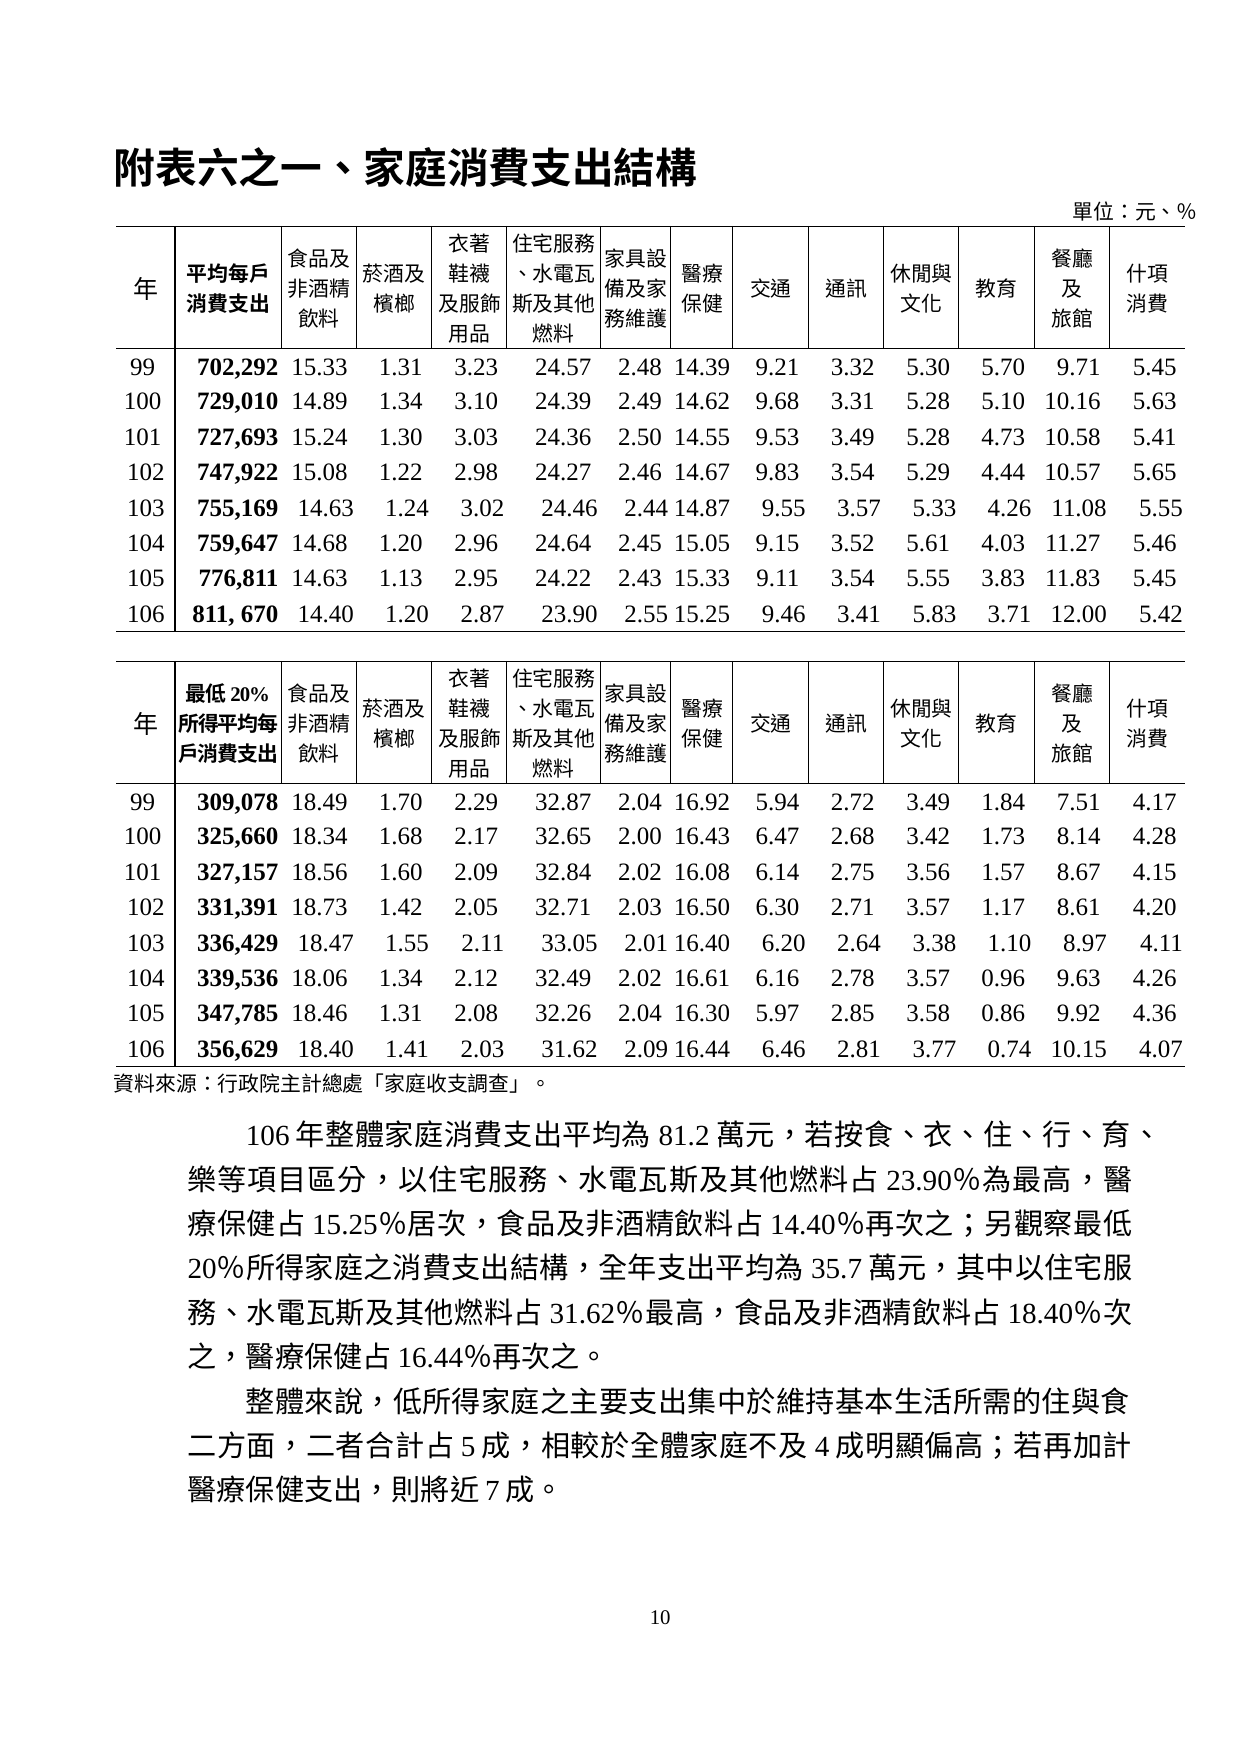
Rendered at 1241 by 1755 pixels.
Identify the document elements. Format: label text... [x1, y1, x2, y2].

table_cell 105 [116, 995, 174, 1031]
table_cell 100 [116, 383, 174, 418]
table_cell [959, 632, 1034, 661]
table_cell 1.22 [356, 454, 432, 489]
table_cell 1.42 [356, 889, 432, 924]
table_cell 9.53 [733, 419, 808, 454]
table_header 餐廳 及 旅館 [1035, 227, 1109, 348]
table_cell 5.10 [959, 383, 1034, 418]
table_cell 2.64 [808, 924, 883, 960]
table_cell 10.57 [1034, 454, 1109, 489]
table_cell 106 [116, 1031, 174, 1066]
table_cell 1.68 [356, 818, 432, 853]
table_cell 356,629 [176, 1031, 281, 1066]
table_cell 住宅服務 、水電瓦斯及其他燃料 [507, 662, 600, 783]
text 整體來說，低所得家庭之主要支出集中於維持基本生活所需的住與食二方面，二者合計占5成，相較於全體家庭不及4成明顯偏高；若再加計醫療保健支出，則將近7成。 [187, 1378, 1132, 1509]
table_cell 1.60 [356, 854, 432, 889]
table_cell 5.55 [884, 560, 959, 596]
table_cell 9.68 [733, 383, 808, 418]
table_cell 5.41 [1109, 419, 1185, 454]
table_cell 年 [116, 662, 174, 783]
table_cell 食品及 非酒精 飲料 [282, 662, 356, 783]
table_cell 101 [116, 854, 174, 889]
table_cell 9.11 [733, 560, 808, 596]
table_cell [884, 632, 959, 661]
table_cell 家具設 備及家 務維護 [601, 662, 670, 783]
table_cell 1.17 [959, 889, 1034, 924]
table_cell 32.49 [507, 960, 600, 995]
table_cell 5.28 [884, 383, 959, 418]
table_cell 3.57 [884, 960, 959, 995]
table_cell 2.78 [808, 960, 883, 995]
table_cell 18.49 [281, 784, 356, 818]
table_cell 1.57 [959, 854, 1034, 889]
table_cell 24.57 [507, 349, 600, 383]
table_cell 16.44 [671, 1031, 733, 1066]
table_cell 755,169 [176, 489, 281, 525]
table_cell 6.14 [733, 854, 808, 889]
table_cell 2.48 [600, 349, 671, 383]
table_cell 14.87 [671, 489, 733, 525]
table_cell 1.73 [959, 818, 1034, 853]
table_cell 15.25 [671, 596, 733, 631]
table_cell 餐廳 及 旅館 [1035, 662, 1109, 783]
table_cell [600, 632, 671, 661]
text 資料來源：行政院主計總處「家庭收支調查」。 [113, 1067, 1133, 1097]
table_cell 14.40 [281, 596, 356, 631]
table_cell 1.31 [356, 995, 432, 1031]
text 106年整體家庭消費支出平均為81.2萬元，若按食、衣、住、行、育、樂等項目區分，以住宅服務、水電瓦斯及其他燃料占23.90％為最高，醫療保健占15.25％居次，食品及非酒精飲料占14.40％再次之；另觀察最低20％所得家庭之消費支出結構，全年支出平均為35.7萬元，其中以住宅服務、水電瓦斯及其他燃料占31.62％最高，食品及非酒精飲料占18.40％次之，醫療保健占16.44％再次之。 [187, 1112, 1132, 1376]
table_cell 1.70 [356, 784, 432, 818]
table_cell 3.71 [959, 596, 1034, 631]
table_cell 4.44 [959, 454, 1034, 489]
table_cell 101 [116, 419, 174, 454]
table_cell [808, 632, 883, 661]
table_cell 32.65 [507, 818, 600, 853]
table_cell 14.68 [281, 525, 356, 560]
table_cell 5.45 [1109, 349, 1185, 383]
table_cell 6.47 [733, 818, 808, 853]
table_header 家具設 備及家 務維護 [601, 227, 670, 348]
table_cell 14.39 [671, 349, 733, 383]
table_cell 交通 [733, 662, 808, 783]
table_cell 32.26 [507, 995, 600, 1031]
table_cell 9.92 [1034, 995, 1109, 1031]
table_cell 2.85 [808, 995, 883, 1031]
table_cell 4.26 [959, 489, 1034, 525]
table_cell 9.55 [733, 489, 808, 525]
table_cell 16.92 [671, 784, 733, 818]
table_cell 3.32 [808, 349, 883, 383]
table_cell 3.77 [884, 1031, 959, 1066]
table_cell 2.44 [600, 489, 671, 525]
table_cell 2.12 [432, 960, 507, 995]
table_cell 103 [116, 924, 174, 960]
table_cell 2.02 [600, 960, 671, 995]
table_cell 2.00 [600, 818, 671, 853]
table_cell [175, 632, 281, 661]
table_cell 通訊 [809, 662, 883, 783]
table_cell 6.16 [733, 960, 808, 995]
text 附表六之一、家庭消費支出結構 [113, 135, 1212, 196]
table_cell [1109, 632, 1185, 661]
table_cell 4.73 [959, 419, 1034, 454]
table_cell 2.05 [432, 889, 507, 924]
table_cell 3.38 [884, 924, 959, 960]
table_cell 2.08 [432, 995, 507, 1031]
table_cell 1.34 [356, 960, 432, 995]
table_cell 2.02 [600, 854, 671, 889]
table_cell 3.41 [808, 596, 883, 631]
table_cell [116, 632, 175, 661]
text 單位：元、％ [69, 196, 1197, 226]
table_cell 759,647 [176, 525, 281, 560]
table_cell 2.71 [808, 889, 883, 924]
table_cell 2.95 [432, 560, 507, 596]
table_cell 9.83 [733, 454, 808, 489]
table_cell 102 [116, 454, 174, 489]
table_cell 4.20 [1109, 889, 1185, 924]
table_cell 14.89 [281, 383, 356, 418]
table_cell 8.14 [1034, 818, 1109, 853]
table_cell 1.24 [356, 489, 432, 525]
table_cell 最低20% 所得平均每戶消費支出 [176, 662, 281, 783]
table_cell 32.87 [507, 784, 600, 818]
table_cell 16.08 [671, 854, 733, 889]
table_cell 3.52 [808, 525, 883, 560]
table_cell 2.81 [808, 1031, 883, 1066]
table_cell 9.71 [1034, 349, 1109, 383]
table_header 教育 [959, 227, 1034, 348]
table_cell 100 [116, 818, 174, 853]
table_cell 2.43 [600, 560, 671, 596]
table_cell 4.28 [1109, 818, 1185, 853]
table_cell 3.23 [432, 349, 507, 383]
table_cell [281, 632, 356, 661]
table_cell 15.24 [281, 419, 356, 454]
table_cell 347,785 [176, 995, 281, 1031]
table_cell 3.54 [808, 454, 883, 489]
table_cell 4.17 [1109, 784, 1185, 818]
table_cell 5.83 [884, 596, 959, 631]
table_cell 5.70 [959, 349, 1034, 383]
table_cell 9.46 [733, 596, 808, 631]
table_header 通訊 [809, 227, 883, 348]
table_cell 0.74 [959, 1031, 1034, 1066]
table_cell 2.55 [600, 596, 671, 631]
table_cell 104 [116, 960, 174, 995]
table_header 醫療 保健 [671, 227, 732, 348]
table_cell 1.34 [356, 383, 432, 418]
table_cell 16.43 [671, 818, 733, 853]
table_cell 811, 670 [176, 596, 281, 631]
table_cell 24.64 [507, 525, 600, 560]
table_cell 3.02 [432, 489, 507, 525]
table_cell 15.08 [281, 454, 356, 489]
table_cell 2.17 [432, 818, 507, 853]
table_cell 309,078 [176, 784, 281, 818]
table_cell 2.50 [600, 419, 671, 454]
table_cell 11.08 [1034, 489, 1109, 525]
table_cell 24.39 [507, 383, 600, 418]
table_cell 1.41 [356, 1031, 432, 1066]
table_cell 12.00 [1034, 596, 1109, 631]
table_cell 0.86 [959, 995, 1034, 1031]
table_cell 10.58 [1034, 419, 1109, 454]
table_cell 6.46 [733, 1031, 808, 1066]
table_cell 2.04 [600, 784, 671, 818]
table_cell 3.54 [808, 560, 883, 596]
table_cell 747,922 [176, 454, 281, 489]
table_cell 5.29 [884, 454, 959, 489]
table_cell 16.61 [671, 960, 733, 995]
table_cell 24.22 [507, 560, 600, 596]
table_cell 15.05 [671, 525, 733, 560]
table_cell 99 [116, 349, 174, 383]
table_cell 11.27 [1034, 525, 1109, 560]
table_cell 2.03 [600, 889, 671, 924]
table_cell 106 [116, 596, 174, 631]
table_cell 3.42 [884, 818, 959, 853]
table_cell 衣著 鞋襪 及服飾 用品 [432, 662, 506, 783]
table_cell 32.71 [507, 889, 600, 924]
table_cell 2.87 [432, 596, 507, 631]
table_cell 1.10 [959, 924, 1034, 960]
table_cell 18.73 [281, 889, 356, 924]
table_cell 11.83 [1034, 560, 1109, 596]
table_cell 1.31 [356, 349, 432, 383]
table_cell 1.30 [356, 419, 432, 454]
table_cell 1.20 [356, 596, 432, 631]
table_cell 2.96 [432, 525, 507, 560]
table_cell 菸酒及 檳榔 [357, 662, 431, 783]
table_cell 5.42 [1109, 596, 1185, 631]
table_cell 3.49 [884, 784, 959, 818]
table_cell 18.47 [281, 924, 356, 960]
table_cell 4.07 [1109, 1031, 1185, 1066]
table_cell 1.84 [959, 784, 1034, 818]
table_cell 3.57 [884, 889, 959, 924]
table_cell 9.21 [733, 349, 808, 383]
table_cell 2.29 [432, 784, 507, 818]
table_cell 2.11 [432, 924, 507, 960]
table_cell 4.15 [1109, 854, 1185, 889]
table_header 住宅服務 、水電瓦斯及其他燃料 [507, 227, 600, 348]
table_cell 10.16 [1034, 383, 1109, 418]
table_cell 4.36 [1109, 995, 1185, 1031]
table_cell 5.46 [1109, 525, 1185, 560]
table_cell 23.90 [507, 596, 600, 631]
table_cell 9.15 [733, 525, 808, 560]
table_cell 5.28 [884, 419, 959, 454]
table_header 年 [116, 227, 174, 348]
table_cell 15.33 [671, 560, 733, 596]
table_cell [356, 632, 432, 661]
table_cell 教育 [959, 662, 1034, 783]
table_cell 2.09 [600, 1031, 671, 1066]
table_cell 4.03 [959, 525, 1034, 560]
table_cell 2.72 [808, 784, 883, 818]
table_cell 336,429 [176, 924, 281, 960]
table_header 衣著 鞋襪 及服飾 用品 [432, 227, 506, 348]
table_cell 24.36 [507, 419, 600, 454]
table_cell 18.56 [281, 854, 356, 889]
table_cell 729,010 [176, 383, 281, 418]
table_header 交通 [733, 227, 808, 348]
table_cell 2.45 [600, 525, 671, 560]
table_cell 6.30 [733, 889, 808, 924]
table_cell 339,536 [176, 960, 281, 995]
table_cell 16.30 [671, 995, 733, 1031]
table_cell 7.51 [1034, 784, 1109, 818]
table_cell 16.50 [671, 889, 733, 924]
table_cell 24.27 [507, 454, 600, 489]
table_cell 103 [116, 489, 174, 525]
table_cell 327,157 [176, 854, 281, 889]
table_cell 5.97 [733, 995, 808, 1031]
table_cell 休閒與 文化 [884, 662, 958, 783]
table_cell 2.98 [432, 454, 507, 489]
table_cell 14.55 [671, 419, 733, 454]
table_cell 99 [116, 784, 174, 818]
table_cell 什項 消費 [1110, 662, 1185, 783]
table_cell [432, 632, 507, 661]
table_header 平均每戶消費支出 [176, 227, 281, 348]
table_cell [733, 632, 808, 661]
table_cell 5.30 [884, 349, 959, 383]
table_cell 3.03 [432, 419, 507, 454]
table_cell [1034, 632, 1109, 661]
table_cell 14.62 [671, 383, 733, 418]
table_cell 5.55 [1109, 489, 1185, 525]
table_cell [671, 632, 733, 661]
table_cell 2.49 [600, 383, 671, 418]
table_header 食品及 非酒精 飲料 [282, 227, 356, 348]
table_cell 2.03 [432, 1031, 507, 1066]
table_cell 6.20 [733, 924, 808, 960]
table_cell 3.83 [959, 560, 1034, 596]
table_cell 1.13 [356, 560, 432, 596]
table_cell 8.67 [1034, 854, 1109, 889]
table_cell 18.06 [281, 960, 356, 995]
table_cell 2.01 [600, 924, 671, 960]
table_cell 31.62 [507, 1031, 600, 1066]
table_cell 3.10 [432, 383, 507, 418]
table_cell 18.40 [281, 1031, 356, 1066]
table_cell 2.09 [432, 854, 507, 889]
table_cell 33.05 [507, 924, 600, 960]
table_cell 18.34 [281, 818, 356, 853]
table_cell 18.46 [281, 995, 356, 1031]
table_cell 14.67 [671, 454, 733, 489]
table_cell 1.20 [356, 525, 432, 560]
table_cell 325,660 [176, 818, 281, 853]
table_cell 4.26 [1109, 960, 1185, 995]
table_cell 14.63 [281, 560, 356, 596]
table_cell 104 [116, 525, 174, 560]
table_header 休閒與 文化 [884, 227, 958, 348]
table_header 菸酒及 檳榔 [357, 227, 431, 348]
table_cell 24.46 [507, 489, 600, 525]
table_cell 2.75 [808, 854, 883, 889]
table_cell 1.55 [356, 924, 432, 960]
table_header 什項 消費 [1110, 227, 1185, 348]
table_cell 3.49 [808, 419, 883, 454]
table_cell 727,693 [176, 419, 281, 454]
table_cell 14.63 [281, 489, 356, 525]
table_cell 8.97 [1034, 924, 1109, 960]
table_cell 776,811 [176, 560, 281, 596]
table_cell 102 [116, 889, 174, 924]
table_cell 3.31 [808, 383, 883, 418]
table_cell 2.04 [600, 995, 671, 1031]
table_cell 2.68 [808, 818, 883, 853]
table_cell [507, 632, 600, 661]
table_cell 702,292 [176, 349, 281, 383]
table_cell 15.33 [281, 349, 356, 383]
table_cell 4.11 [1109, 924, 1185, 960]
table_cell 10.15 [1034, 1031, 1109, 1066]
table_cell 105 [116, 560, 174, 596]
table_cell 16.40 [671, 924, 733, 960]
table_cell 2.46 [600, 454, 671, 489]
table_cell 5.65 [1109, 454, 1185, 489]
table_cell 5.61 [884, 525, 959, 560]
table_cell 5.63 [1109, 383, 1185, 418]
table_cell 32.84 [507, 854, 600, 889]
table_cell 5.45 [1109, 560, 1185, 596]
table_cell 5.33 [884, 489, 959, 525]
table_cell 3.57 [808, 489, 883, 525]
table_cell 醫療 保健 [671, 662, 732, 783]
table_cell 8.61 [1034, 889, 1109, 924]
table_cell 3.56 [884, 854, 959, 889]
table_cell 3.58 [884, 995, 959, 1031]
table_cell 331,391 [176, 889, 281, 924]
table_cell 9.63 [1034, 960, 1109, 995]
table_cell 0.96 [959, 960, 1034, 995]
table_cell 5.94 [733, 784, 808, 818]
